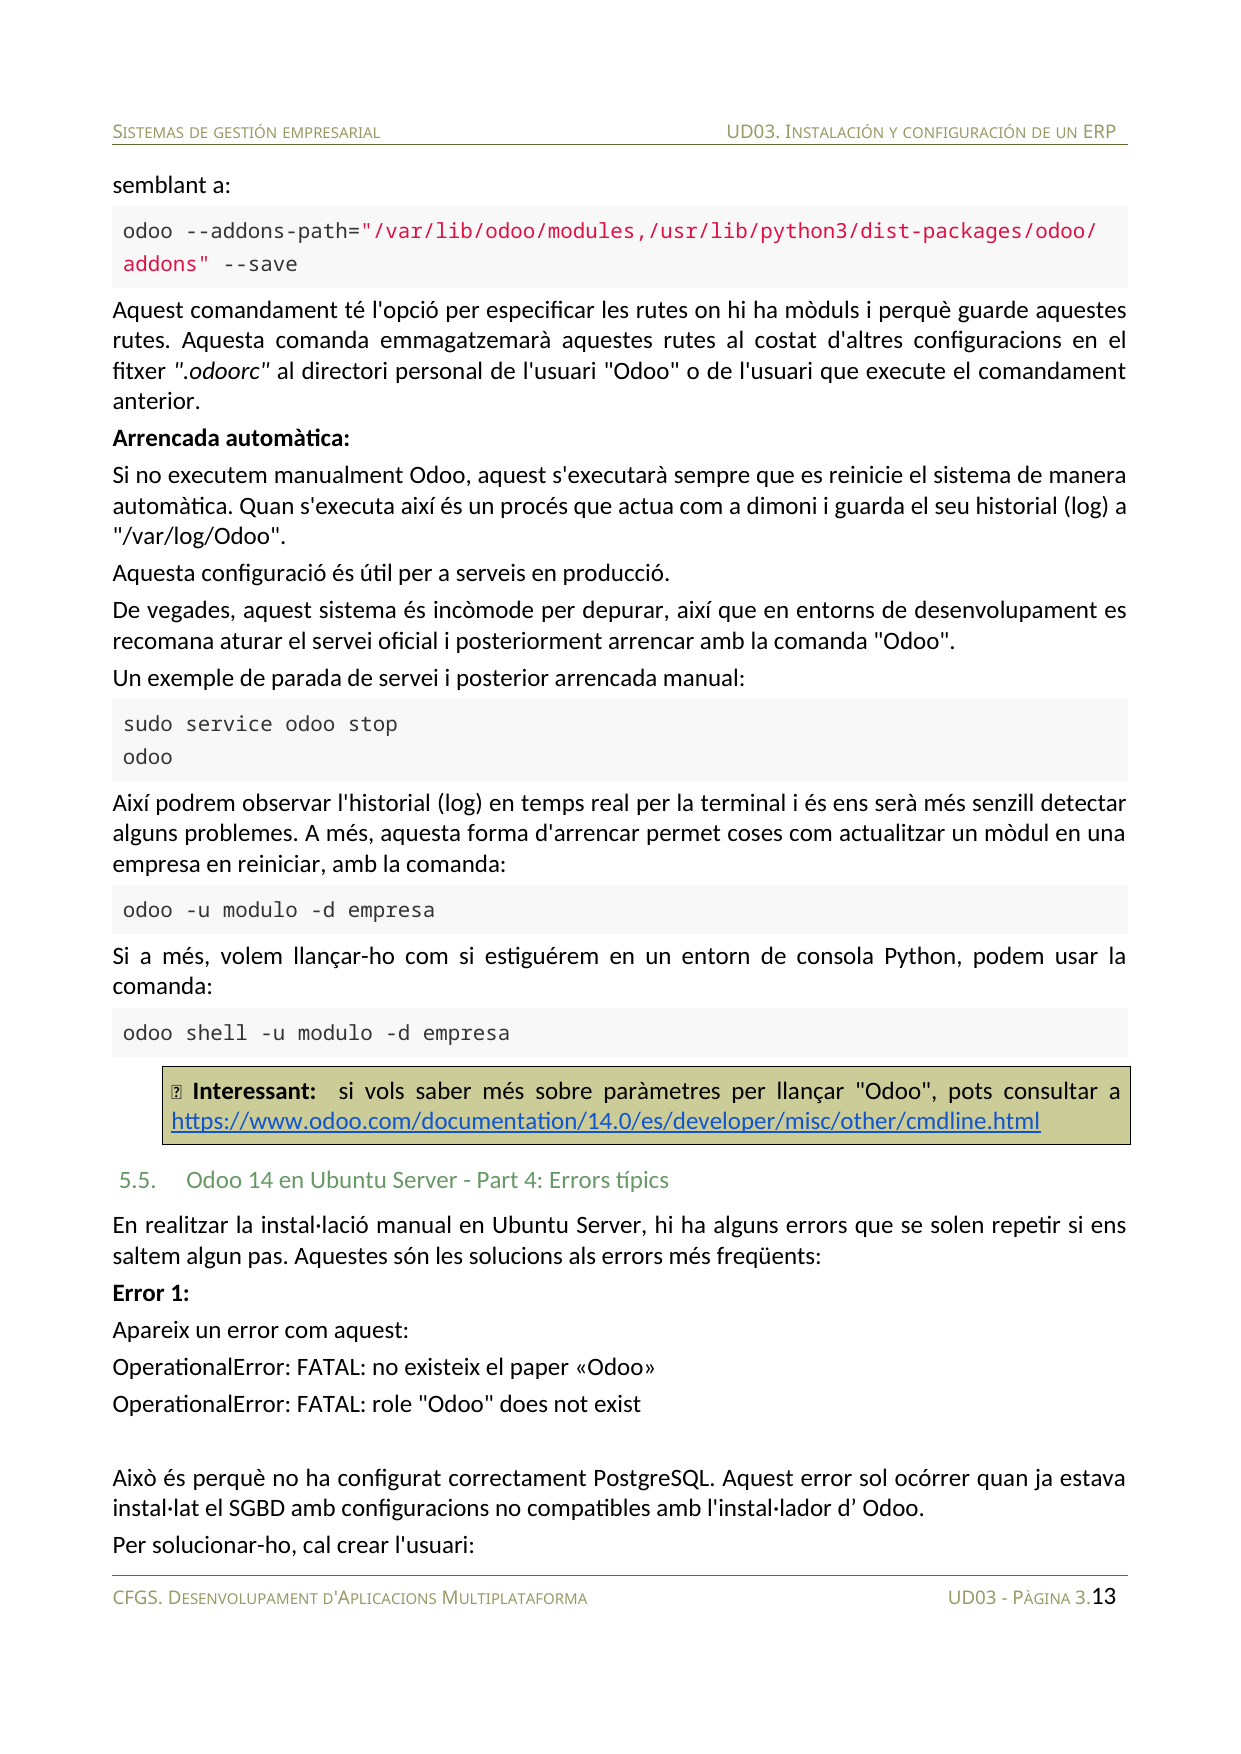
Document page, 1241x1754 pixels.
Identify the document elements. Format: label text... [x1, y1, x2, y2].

subtitle Odoo 14 en Ubuntu Server - Part 4: Errors típics [156, 1164, 1128, 1195]
text Aquest comandament té l'opció per especificar les rutes on hi ha mòduls i perquè guarde aquestes rutes. Aquesta comanda emmagatzemarà aquestes rutes al costat d'altres configuracions en el fitxer ".odoorc" al directori personal de l'usuari "Odoo" o de l'usuari que execute el comandament anterior. [112, 294, 1128, 416]
text Aquesta configuració és útil per a serveis en producció. [112, 557, 1128, 588]
table_header odoo -u modulo -d empresa [112, 885, 1128, 934]
text Apareix un error com aquest: [112, 1314, 1128, 1344]
table_header sudo service odoo stop odoo [112, 699, 1128, 781]
text Si no executem manualment Odoo, aquest s'executarà sempre que es reinicie el sistema de manera automàtica. Quan s'executa així és un procés que actua com a dimoni i guarda el seu historial (log) a "/var/log/Odoo". [112, 459, 1128, 551]
text Un exemple de parada de servei i posterior arrencada manual: [112, 662, 1128, 692]
text Això és perquè no ha configurat correctament PostgreSQL. Aquest error sol ocórrer quan ja estava instal·lat el SGBD amb configuracions no compatibles amb l'instal·lador d’ Odoo. [112, 1462, 1128, 1523]
text OperationalError: FATAL: no existeix el paper «Odoo» [112, 1351, 1128, 1381]
text Error 1: [112, 1277, 1128, 1307]
text Arrencada automàtica: [112, 422, 1128, 453]
text OperationalError: FATAL: role "Odoo" does not exist [112, 1388, 1128, 1418]
table_header odoo shell -u modulo -d empresa [112, 1008, 1128, 1057]
text Així podrem observar l'historial (log) en temps real per la terminal i és ens serà més senzill detectar alguns problemes. A més, aquesta forma d'arrencar permet coses com actualitzar un mòdul en una empresa en reiniciar, amb la comanda: [112, 787, 1128, 878]
text De vegades, aquest sistema és incòmode per depurar, així que en entorns de desenvolupament es recomana aturar el servei oficial i posteriorment arrencar amb la comanda "Odoo". [112, 594, 1128, 655]
text Per solucionar-ho, cal crear l'usuari: [112, 1529, 1128, 1560]
text En realitzar la instal·lació manual en Ubuntu Server, hi ha alguns errors que se solen repetir si ens saltem algun pas. Aquestes són les solucions als errors més freqüents: [112, 1209, 1128, 1271]
text 💬 Interessant: si vols saber més sobre paràmetres per llançar "Odoo", pots consultar a https://www.odoo.com/documentation/14.0/es/developer/misc/other/cmdline.html [163, 1067, 1130, 1144]
text semblant a: [112, 169, 1128, 199]
text Si a més, volem llançar-ho com si estiguérem en un entorn de consola Python, podem usar la comanda: [112, 940, 1128, 1001]
table_header odoo --addons-path="/var/lib/odoo/modules,/usr/lib/python3/dist-packages/odoo/addons" --save [112, 206, 1128, 288]
